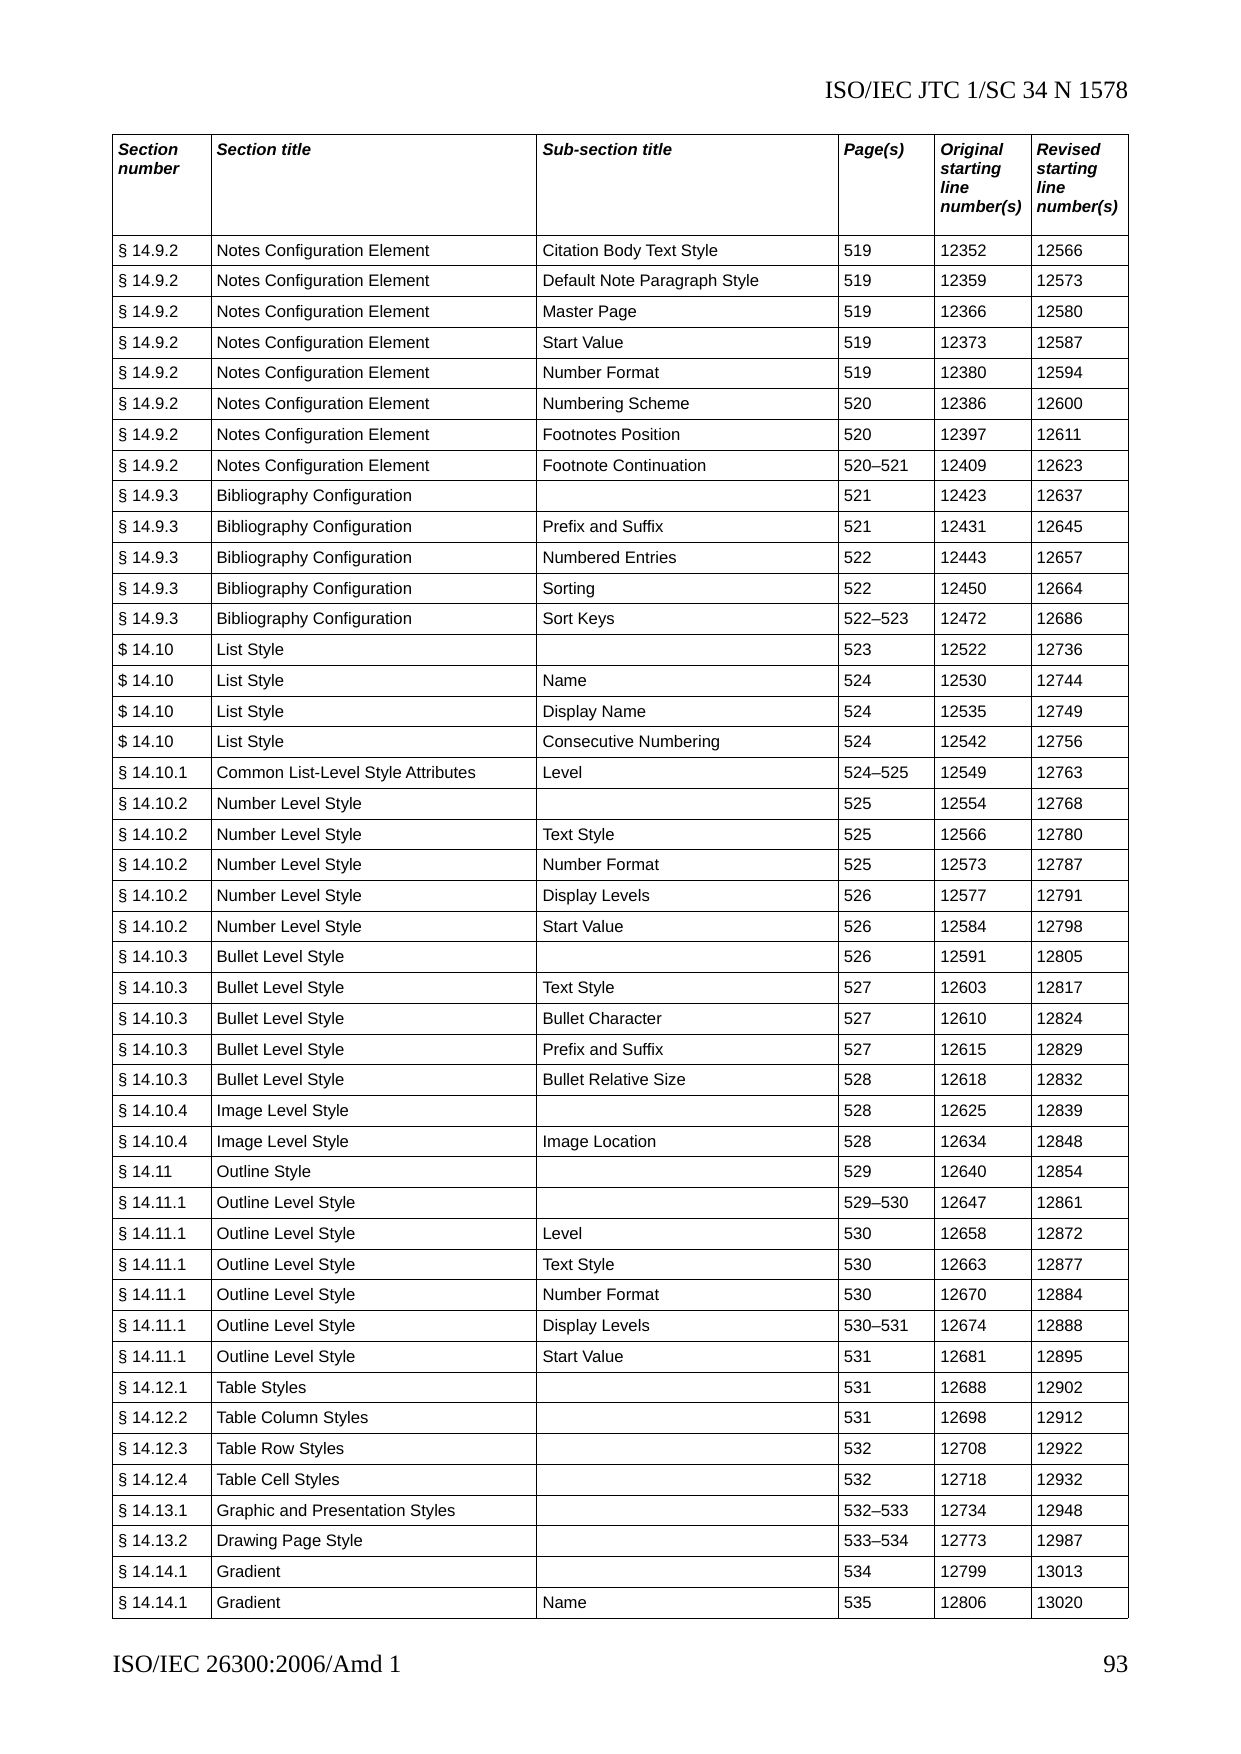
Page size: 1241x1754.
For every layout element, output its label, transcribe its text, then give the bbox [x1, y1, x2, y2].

table_cell 12566 [1032, 236, 1128, 265]
table_cell 12686 [1032, 604, 1128, 634]
table_cell 12594 [1032, 359, 1128, 388]
table_cell List Style [212, 666, 536, 696]
table_cell 12657 [1032, 543, 1128, 573]
table_cell 523 [839, 635, 934, 665]
table_cell Image Location [537, 1127, 838, 1156]
table_cell 527 [839, 1035, 934, 1064]
table_cell Image Level Style [212, 1127, 536, 1156]
table_cell 12640 [935, 1157, 1031, 1187]
table_cell 12698 [935, 1403, 1031, 1433]
table_cell 12554 [935, 789, 1031, 818]
table_cell 531 [839, 1373, 934, 1402]
table_cell 12530 [935, 666, 1031, 696]
table_cell Bibliography Configuration [212, 543, 536, 573]
table_cell Sorting [537, 574, 838, 603]
table_cell Footnote Continuation [537, 451, 838, 480]
table_cell Text Style [537, 820, 838, 849]
table_cell 12763 [1032, 758, 1128, 788]
table_cell 12591 [935, 942, 1031, 972]
table_cell § 14.9.3 [113, 574, 211, 603]
table_cell Drawing Page Style [212, 1526, 536, 1556]
table_cell List Style [212, 727, 536, 757]
table_cell Sort Keys [537, 604, 838, 634]
table_cell 12431 [935, 512, 1031, 542]
table_cell § 14.10.3 [113, 1065, 211, 1095]
table_cell $ 14.10 [113, 666, 211, 696]
table_cell 12902 [1032, 1373, 1128, 1402]
table_cell 12450 [935, 574, 1031, 603]
table_cell 524 [839, 666, 934, 696]
table_cell 12658 [935, 1219, 1031, 1249]
table_cell 528 [839, 1065, 934, 1095]
table_cell Text Style [537, 973, 838, 1003]
table_cell § 14.12.1 [113, 1373, 211, 1402]
table_cell 12688 [935, 1373, 1031, 1402]
table_cell [537, 1557, 838, 1587]
table_cell 530 [839, 1250, 934, 1279]
table_cell 530–531 [839, 1311, 934, 1341]
table_cell [537, 1434, 838, 1464]
table_cell Gradient [212, 1588, 536, 1617]
table_cell 12587 [1032, 328, 1128, 357]
table_cell Text Style [537, 1250, 838, 1279]
table_cell § 14.10.3 [113, 973, 211, 1003]
table_cell Number Level Style [212, 789, 536, 818]
table_cell 12861 [1032, 1188, 1128, 1218]
table_cell Display Levels [537, 1311, 838, 1341]
table_cell 532 [839, 1465, 934, 1494]
table_cell Notes Configuration Element [212, 297, 536, 327]
table_cell § 14.10.3 [113, 942, 211, 972]
table_cell Outline Level Style [212, 1250, 536, 1279]
table_cell Bullet Level Style [212, 1004, 536, 1033]
table_cell 12756 [1032, 727, 1128, 757]
table_cell 12634 [935, 1127, 1031, 1156]
table_cell Table Column Styles [212, 1403, 536, 1433]
table_cell Notes Configuration Element [212, 420, 536, 450]
table_cell 524 [839, 727, 934, 757]
table_cell 12768 [1032, 789, 1128, 818]
table_cell [537, 1465, 838, 1494]
table_cell 526 [839, 942, 934, 972]
table_cell [537, 1526, 838, 1556]
table_cell 12443 [935, 543, 1031, 573]
table_cell $ 14.10 [113, 635, 211, 665]
table_cell List Style [212, 635, 536, 665]
table_cell Start Value [537, 1342, 838, 1372]
table_cell Numbered Entries [537, 543, 838, 573]
table_cell Number Level Style [212, 881, 536, 911]
table_header Section title [212, 135, 536, 234]
table_cell 12681 [935, 1342, 1031, 1372]
table_cell Notes Configuration Element [212, 451, 536, 480]
table_cell 535 [839, 1588, 934, 1617]
table_cell § 14.13.1 [113, 1496, 211, 1525]
table_cell [537, 1096, 838, 1126]
table_cell 12618 [935, 1065, 1031, 1095]
table_cell § 14.11.1 [113, 1188, 211, 1218]
table_cell 12380 [935, 359, 1031, 388]
table_cell 12386 [935, 389, 1031, 419]
table_cell § 14.9.3 [113, 604, 211, 634]
table_cell 12987 [1032, 1526, 1128, 1556]
table_cell $ 14.10 [113, 697, 211, 726]
table_cell 12535 [935, 697, 1031, 726]
table_cell § 14.12.3 [113, 1434, 211, 1464]
table_cell Citation Body Text Style [537, 236, 838, 265]
table_cell § 14.11.1 [113, 1250, 211, 1279]
table_cell 12805 [1032, 942, 1128, 972]
table_cell Table Cell Styles [212, 1465, 536, 1494]
table_cell 12663 [935, 1250, 1031, 1279]
table_cell § 14.10.2 [113, 850, 211, 880]
table_cell [537, 635, 838, 665]
table_cell 12623 [1032, 451, 1128, 480]
table_cell 13020 [1032, 1588, 1128, 1617]
table_cell Notes Configuration Element [212, 389, 536, 419]
table_header Revised starting line number(s) [1032, 135, 1128, 234]
table_cell § 14.12.4 [113, 1465, 211, 1494]
table_cell 12573 [1032, 266, 1128, 296]
table_cell 532 [839, 1434, 934, 1464]
table_cell 12674 [935, 1311, 1031, 1341]
table_cell § 14.9.2 [113, 389, 211, 419]
table_cell Common List-Level Style Attributes [212, 758, 536, 788]
table_cell 12603 [935, 973, 1031, 1003]
table_cell Bullet Level Style [212, 942, 536, 972]
table_cell 519 [839, 359, 934, 388]
table_cell Graphic and Presentation Styles [212, 1496, 536, 1525]
table_cell 12566 [935, 820, 1031, 849]
table_cell § 14.9.3 [113, 543, 211, 573]
table_cell 528 [839, 1127, 934, 1156]
table_cell Level [537, 758, 838, 788]
table_cell 12647 [935, 1188, 1031, 1218]
table_cell 12611 [1032, 420, 1128, 450]
table_cell 12884 [1032, 1280, 1128, 1310]
table_cell Bullet Level Style [212, 1035, 536, 1064]
table_cell 12670 [935, 1280, 1031, 1310]
table_cell Outline Level Style [212, 1342, 536, 1372]
table_cell Outline Level Style [212, 1280, 536, 1310]
table_cell 12580 [1032, 297, 1128, 327]
table_cell § 14.11.1 [113, 1280, 211, 1310]
table_cell 12423 [935, 481, 1031, 511]
table_cell § 14.11.1 [113, 1219, 211, 1249]
table_cell § 14.10.4 [113, 1127, 211, 1156]
table_cell Bibliography Configuration [212, 481, 536, 511]
table_cell 520 [839, 420, 934, 450]
table_cell 519 [839, 328, 934, 357]
table_cell Start Value [537, 328, 838, 357]
table_cell 519 [839, 297, 934, 327]
table_cell 524–525 [839, 758, 934, 788]
table_cell Consecutive Numbering [537, 727, 838, 757]
table_cell 525 [839, 850, 934, 880]
table_cell 522–523 [839, 604, 934, 634]
table_cell $ 14.10 [113, 727, 211, 757]
table_cell Notes Configuration Element [212, 359, 536, 388]
table_cell [537, 1403, 838, 1433]
table_cell § 14.10.2 [113, 820, 211, 849]
table_cell Notes Configuration Element [212, 266, 536, 296]
table_header Page(s) [839, 135, 934, 234]
table_cell 12806 [935, 1588, 1031, 1617]
table_cell [537, 1157, 838, 1187]
table_cell Number Format [537, 1280, 838, 1310]
table_cell Prefix and Suffix [537, 1035, 838, 1064]
table_header Section number [113, 135, 211, 234]
table_cell [537, 1188, 838, 1218]
table_cell § 14.14.1 [113, 1557, 211, 1587]
table_cell 524 [839, 697, 934, 726]
table_cell § 14.10.3 [113, 1035, 211, 1064]
table_cell 519 [839, 236, 934, 265]
table_cell 12932 [1032, 1465, 1128, 1494]
table_cell Number Level Style [212, 912, 536, 941]
table_cell 12359 [935, 266, 1031, 296]
table_cell § 14.10.2 [113, 789, 211, 818]
table_cell § 14.10.2 [113, 912, 211, 941]
table_cell § 14.11 [113, 1157, 211, 1187]
table_cell Display Levels [537, 881, 838, 911]
table_cell § 14.10.4 [113, 1096, 211, 1126]
table_cell § 14.10.3 [113, 1004, 211, 1033]
table_cell 529–530 [839, 1188, 934, 1218]
table_cell 12872 [1032, 1219, 1128, 1249]
table_cell 12625 [935, 1096, 1031, 1126]
table_cell Bibliography Configuration [212, 604, 536, 634]
table_cell 532–533 [839, 1496, 934, 1525]
table_cell 12824 [1032, 1004, 1128, 1033]
table_cell [537, 1373, 838, 1402]
table_cell 12791 [1032, 881, 1128, 911]
table_cell 12615 [935, 1035, 1031, 1064]
table_cell § 14.9.3 [113, 512, 211, 542]
table_cell 12366 [935, 297, 1031, 327]
table_cell 521 [839, 481, 934, 511]
table_cell [537, 1496, 838, 1525]
table_cell 12922 [1032, 1434, 1128, 1464]
table_cell 12817 [1032, 973, 1128, 1003]
table_cell 12522 [935, 635, 1031, 665]
table_cell 12734 [935, 1496, 1031, 1525]
table_cell 12718 [935, 1465, 1031, 1494]
table_cell 12912 [1032, 1403, 1128, 1433]
table_cell 12798 [1032, 912, 1128, 941]
table_cell [537, 942, 838, 972]
table_cell 13013 [1032, 1557, 1128, 1587]
table_cell Numbering Scheme [537, 389, 838, 419]
table_cell Prefix and Suffix [537, 512, 838, 542]
table_cell Outline Style [212, 1157, 536, 1187]
table_cell Bibliography Configuration [212, 574, 536, 603]
table_cell Image Level Style [212, 1096, 536, 1126]
table_cell Notes Configuration Element [212, 236, 536, 265]
table_cell § 14.11.1 [113, 1311, 211, 1341]
table_cell 533–534 [839, 1526, 934, 1556]
table_cell 527 [839, 973, 934, 1003]
table_cell 12787 [1032, 850, 1128, 880]
table_cell 519 [839, 266, 934, 296]
table_cell Bullet Level Style [212, 1065, 536, 1095]
table_cell 12832 [1032, 1065, 1128, 1095]
table_cell Bibliography Configuration [212, 512, 536, 542]
table_cell 531 [839, 1403, 934, 1433]
table_cell § 14.13.2 [113, 1526, 211, 1556]
table_cell Outline Level Style [212, 1188, 536, 1218]
table_cell 12749 [1032, 697, 1128, 726]
table_cell 12877 [1032, 1250, 1128, 1279]
table_cell 12664 [1032, 574, 1128, 603]
table_cell Outline Level Style [212, 1311, 536, 1341]
table_cell 525 [839, 789, 934, 818]
table_cell Number Format [537, 850, 838, 880]
table_cell Outline Level Style [212, 1219, 536, 1249]
table_cell Default Note Paragraph Style [537, 266, 838, 296]
table_cell 12744 [1032, 666, 1128, 696]
table_cell Number Format [537, 359, 838, 388]
table_cell 12352 [935, 236, 1031, 265]
table_cell 12472 [935, 604, 1031, 634]
table_cell § 14.14.1 [113, 1588, 211, 1617]
table_cell 12736 [1032, 635, 1128, 665]
table_cell 12854 [1032, 1157, 1128, 1187]
table_cell Table Styles [212, 1373, 536, 1402]
table_cell 12549 [935, 758, 1031, 788]
table_cell Notes Configuration Element [212, 328, 536, 357]
table_cell 12948 [1032, 1496, 1128, 1525]
table_cell 12637 [1032, 481, 1128, 511]
table_cell Master Page [537, 297, 838, 327]
table_cell 12542 [935, 727, 1031, 757]
table_cell § 14.12.2 [113, 1403, 211, 1433]
table_cell 12773 [935, 1526, 1031, 1556]
table_cell § 14.9.2 [113, 236, 211, 265]
table_cell Bullet Character [537, 1004, 838, 1033]
table_cell Footnotes Position [537, 420, 838, 450]
table_cell 12645 [1032, 512, 1128, 542]
table_cell Number Level Style [212, 850, 536, 880]
table_cell § 14.11.1 [113, 1342, 211, 1372]
table_cell List Style [212, 697, 536, 726]
table_cell § 14.10.2 [113, 881, 211, 911]
table_cell 12409 [935, 451, 1031, 480]
table_cell 12780 [1032, 820, 1128, 849]
table_cell 12839 [1032, 1096, 1128, 1126]
table_cell Level [537, 1219, 838, 1249]
table_cell 12895 [1032, 1342, 1128, 1372]
table_cell 525 [839, 820, 934, 849]
table_cell § 14.9.2 [113, 359, 211, 388]
table_cell § 14.9.2 [113, 297, 211, 327]
table_cell 12397 [935, 420, 1031, 450]
table_cell 530 [839, 1280, 934, 1310]
table_cell Gradient [212, 1557, 536, 1587]
table_cell 520–521 [839, 451, 934, 480]
table_cell 12610 [935, 1004, 1031, 1033]
table_cell § 14.9.2 [113, 266, 211, 296]
table_cell Display Name [537, 697, 838, 726]
table_header Original starting line number(s) [935, 135, 1031, 234]
table_cell 12708 [935, 1434, 1031, 1464]
table_cell § 14.9.2 [113, 451, 211, 480]
table_cell § 14.9.2 [113, 420, 211, 450]
table_header Sub-section title [537, 135, 838, 234]
table_cell 521 [839, 512, 934, 542]
table_cell [537, 481, 838, 511]
table_cell 528 [839, 1096, 934, 1126]
table_cell 520 [839, 389, 934, 419]
table_cell § 14.9.3 [113, 481, 211, 511]
table_cell Bullet Level Style [212, 973, 536, 1003]
table_cell Table Row Styles [212, 1434, 536, 1464]
table_cell 12600 [1032, 389, 1128, 419]
table_cell § 14.9.2 [113, 328, 211, 357]
table_cell 530 [839, 1219, 934, 1249]
table_cell 531 [839, 1342, 934, 1372]
table_cell 12888 [1032, 1311, 1128, 1341]
table_cell 526 [839, 912, 934, 941]
table_cell 529 [839, 1157, 934, 1187]
table_cell 522 [839, 543, 934, 573]
table_cell 12373 [935, 328, 1031, 357]
table_cell § 14.10.1 [113, 758, 211, 788]
table_cell Name [537, 1588, 838, 1617]
table_cell Bullet Relative Size [537, 1065, 838, 1095]
table_cell Number Level Style [212, 820, 536, 849]
table_cell 527 [839, 1004, 934, 1033]
table_cell Start Value [537, 912, 838, 941]
table_cell 522 [839, 574, 934, 603]
table_cell 12573 [935, 850, 1031, 880]
table_cell 526 [839, 881, 934, 911]
table_cell 12584 [935, 912, 1031, 941]
table_cell 12577 [935, 881, 1031, 911]
table_cell 12829 [1032, 1035, 1128, 1064]
table_cell [537, 789, 838, 818]
table_cell Name [537, 666, 838, 696]
table_cell 12848 [1032, 1127, 1128, 1156]
table_cell 534 [839, 1557, 934, 1587]
table_cell 12799 [935, 1557, 1031, 1587]
